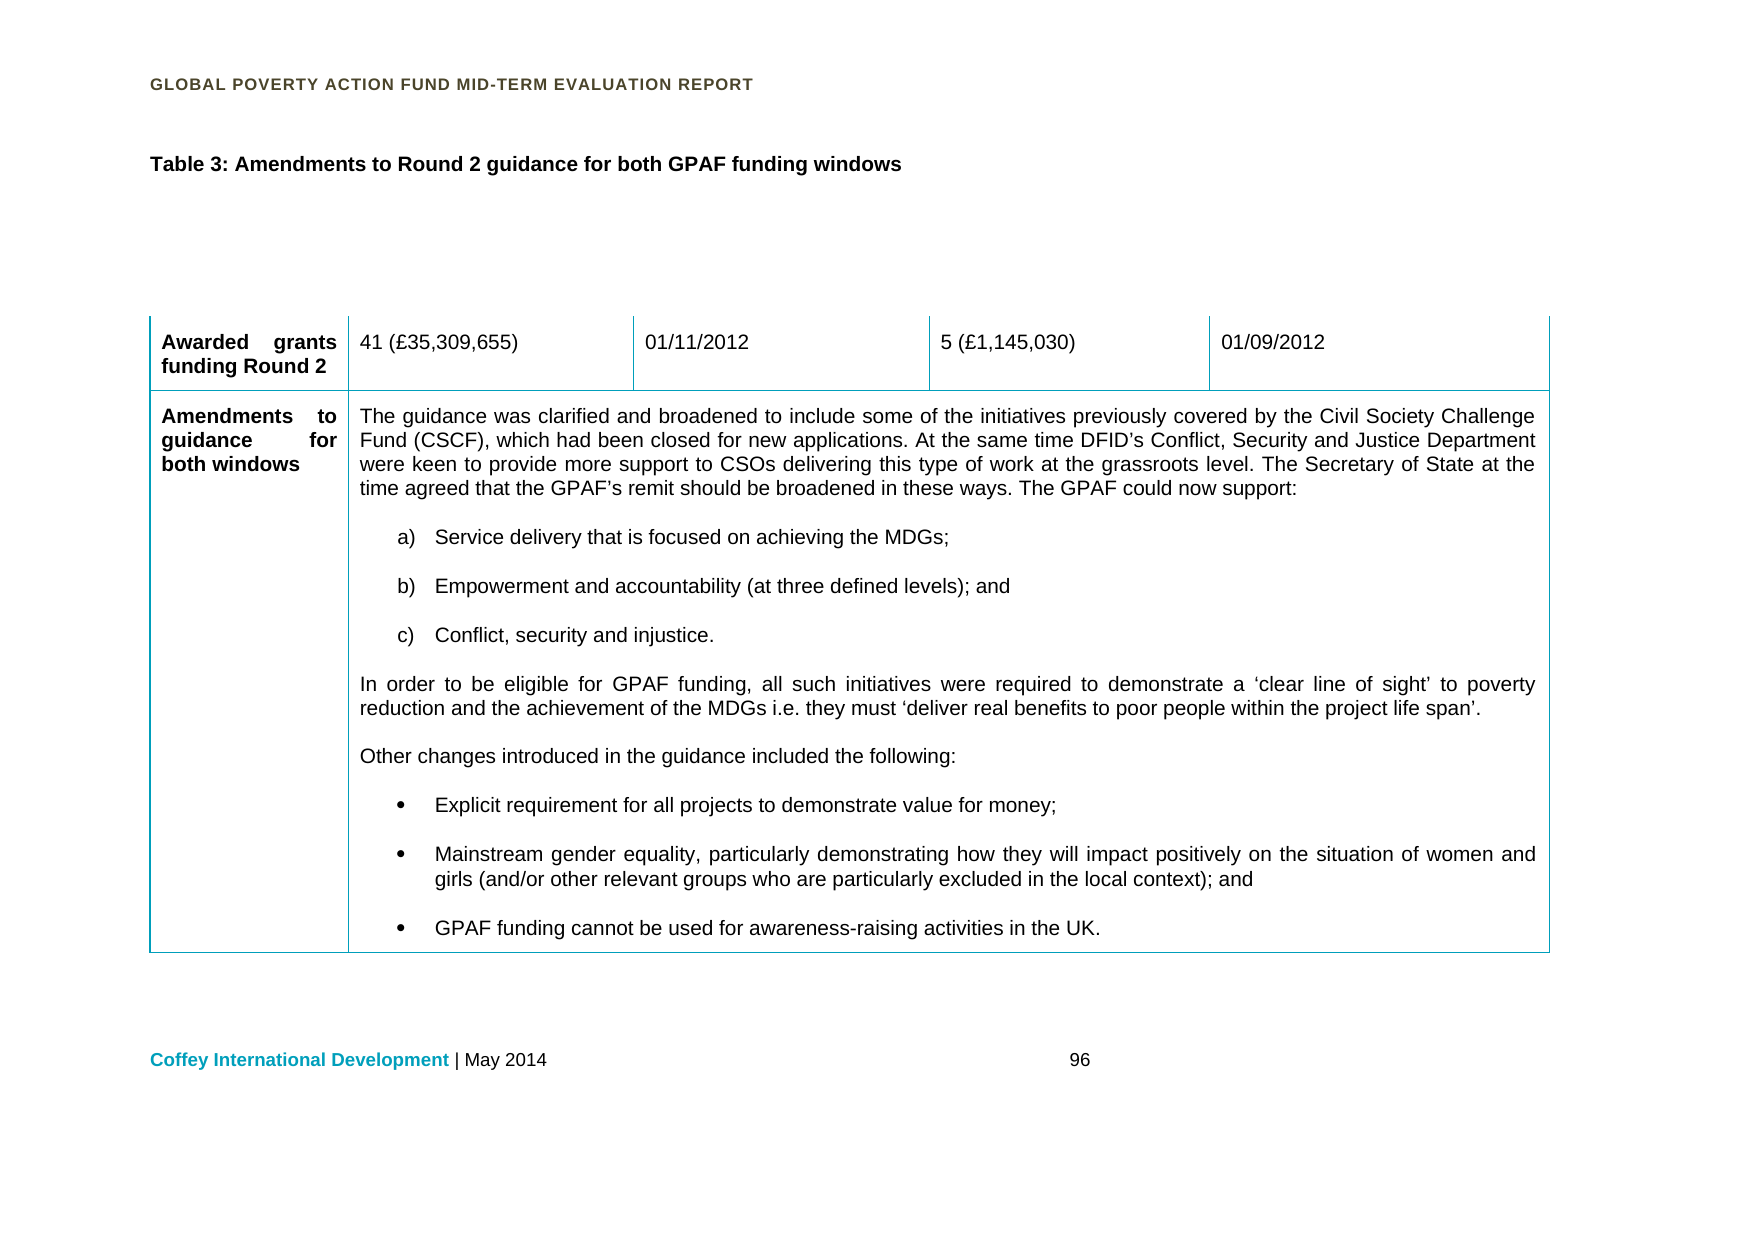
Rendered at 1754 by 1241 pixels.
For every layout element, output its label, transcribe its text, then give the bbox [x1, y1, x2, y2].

table_cell Earliest project start date [634, 259, 929, 316]
table_cell 5 (£1,145,030) [930, 317, 1209, 390]
table_cell 01/09/2012 [1210, 317, 1549, 390]
table_header Impact Window [349, 201, 929, 258]
table_cell 01/11/2012 [634, 317, 929, 390]
text Table 3: Amendments to Round 2 guidance for both GPAF funding windows [150, 152, 1604, 176]
table_cell No. (amount) of grants [349, 259, 633, 316]
table_cell The guidance was clarified and broadened to include some of the initiatives previously covered by the Civil Society Challenge Fund (CSCF), which had been closed for new applications. At the same time DFID’s Conflict, Security and Justice Department were keen to provide more support to CSOs delivering this type of work at the grassroots level. The Secretary of State at the time agreed that the GPAF’s remit should be broadened in these ways. The GPAF could now support: Service delivery that is focused on achieving the MDGs; Empowerment and accountability (at three defined levels); and Conflict, security and injustice. In order to be eligible for GPAF funding, all such initiatives were required to demonstrate a ‘clear line of sight’ to poverty reduction and the achievement of the MDGs i.e. they must ‘deliver real benefits to poor people within the project life span’. Other changes introduced in the guidance included the following: Explicit requirement for all projects to demonstrate value for money; Mainstream gender equality, particularly demonstrating how they will impact positively on the situation of women and girls (and/or other relevant groups who are particularly excluded in the local context); and GPAF funding cannot be used for awareness-raising activities in the UK. [349, 391, 1549, 952]
table_cell Earliest project start date [1210, 259, 1549, 316]
table_cell Awarded grants funding Round 2 [151, 317, 348, 390]
table_cell [151, 259, 348, 316]
table_header Innovation Window [930, 201, 1549, 258]
table_cell Amendments to guidance for both windows [151, 391, 348, 952]
table_cell 41 (£35,309,655) [349, 317, 633, 390]
table_cell No. (amount) of grants [930, 259, 1209, 316]
table_header [151, 201, 348, 258]
